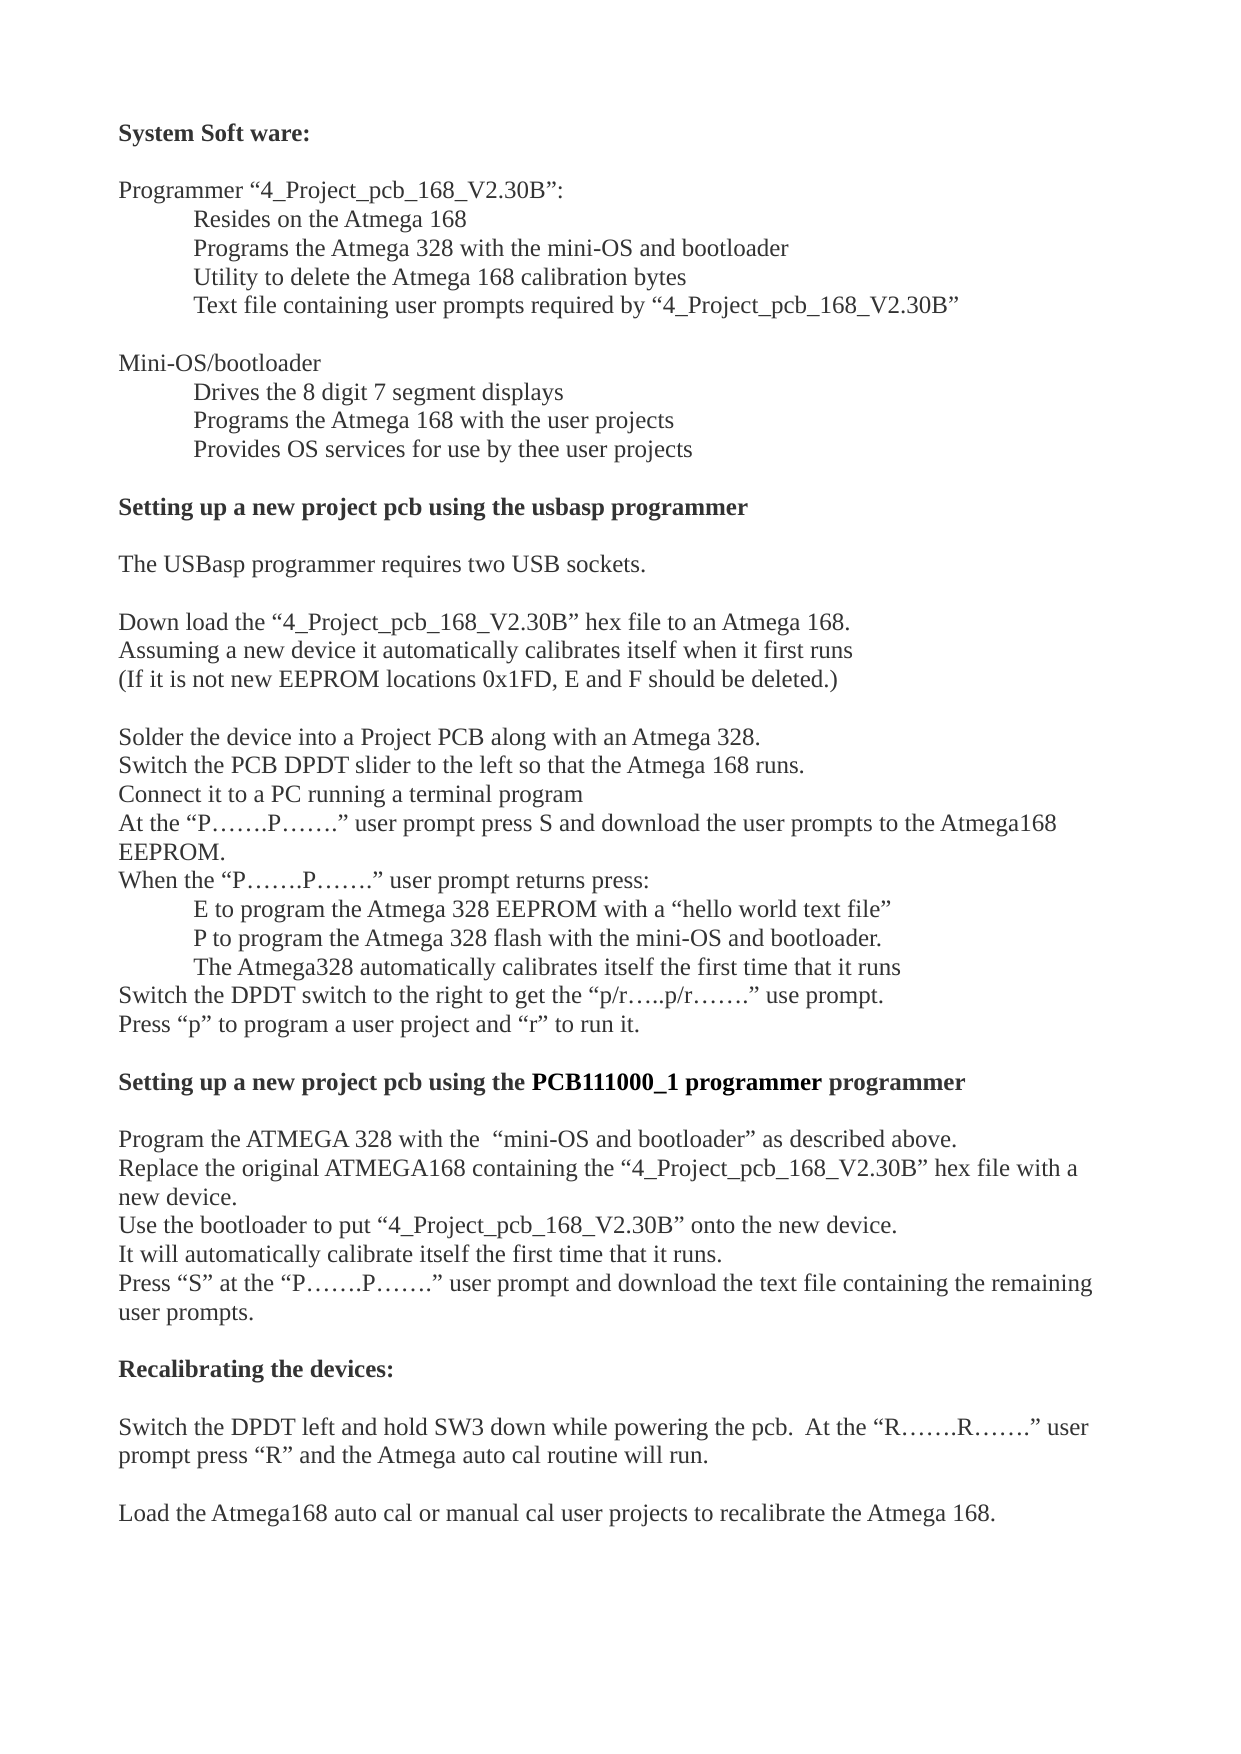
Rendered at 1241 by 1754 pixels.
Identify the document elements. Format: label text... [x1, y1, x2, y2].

text Solder the device into a Project PCB along with an Atmega 328. [118, 722, 1122, 751]
text Use the bootloader to put “4_Project_pcb_168_V2.30B” onto the new device. [118, 1211, 1122, 1239]
text Provides OS services for use by thee user projects [118, 434, 1122, 463]
text Switch the PCB DPDT slider to the left so that the Atmega 168 runs. [118, 751, 1122, 779]
text The Atmega328 automatically calibrates itself the first time that it runs [118, 952, 1122, 981]
text Program the ATMEGA 328 with the “mini-OS and bootloader” as described above. [118, 1124, 1122, 1153]
text Setting up a new project pcb using the usbasp programmer [118, 492, 1122, 521]
text Press “S” at the “P…….P…….” user prompt and download the text file containing the remaining user prompts. [118, 1268, 1122, 1326]
text Setting up a new project pcb using the PCB111000_1 programmer programmer [118, 1067, 1122, 1096]
text Utility to delete the Atmega 168 calibration bytes [118, 262, 1122, 291]
text Press “p” to program a user project and “r” to run it. [118, 1009, 1122, 1038]
text At the “P…….P…….” user prompt press S and download the user prompts to the Atmega168 EEPROM. [118, 808, 1122, 866]
text Programmer “4_Project_pcb_168_V2.30B”: [118, 176, 1122, 204]
text Connect it to a PC running a terminal program [118, 779, 1122, 808]
text Programs the Atmega 328 with the mini-OS and bootloader [118, 233, 1122, 262]
text E to program the Atmega 328 EEPROM with a “hello world text file” [118, 894, 1122, 923]
text When the “P…….P…….” user prompt returns press: [118, 866, 1122, 894]
text Load the Atmega168 auto cal or manual cal user projects to recalibrate the Atmega 168. [118, 1498, 1122, 1527]
text The USBasp programmer requires two USB sockets. [118, 549, 1122, 578]
text Switch the DPDT switch to the right to get the “p/r…..p/r…….” use prompt. [118, 981, 1122, 1009]
text System Soft ware: [118, 118, 1122, 147]
text Replace the original ATMEGA168 containing the “4_Project_pcb_168_V2.30B” hex file with a new device. [118, 1153, 1122, 1211]
text Recalibrating the devices: [118, 1354, 1122, 1383]
text P to program the Atmega 328 flash with the mini-OS and bootloader. [118, 923, 1122, 952]
text (If it is not new EEPROM locations 0x1FD, E and F should be deleted.) [118, 664, 1122, 693]
text Down load the “4_Project_pcb_168_V2.30B” hex file to an Atmega 168. [118, 607, 1122, 636]
text Assuming a new device it automatically calibrates itself when it first runs [118, 636, 1122, 664]
text Drives the 8 digit 7 segment displays [118, 377, 1122, 406]
text It will automatically calibrate itself the first time that it runs. [118, 1239, 1122, 1268]
text Programs the Atmega 168 with the user projects [118, 406, 1122, 434]
text Switch the DPDT left and hold SW3 down while powering the pcb. At the “R…….R…….” user prompt press “R” and the Atmega auto cal routine will run. [118, 1412, 1122, 1469]
text Resides on the Atmega 168 [118, 204, 1122, 233]
text Mini-OS/bootloader [118, 348, 1122, 377]
text Text file containing user prompts required by “4_Project_pcb_168_V2.30B” [118, 291, 1122, 319]
